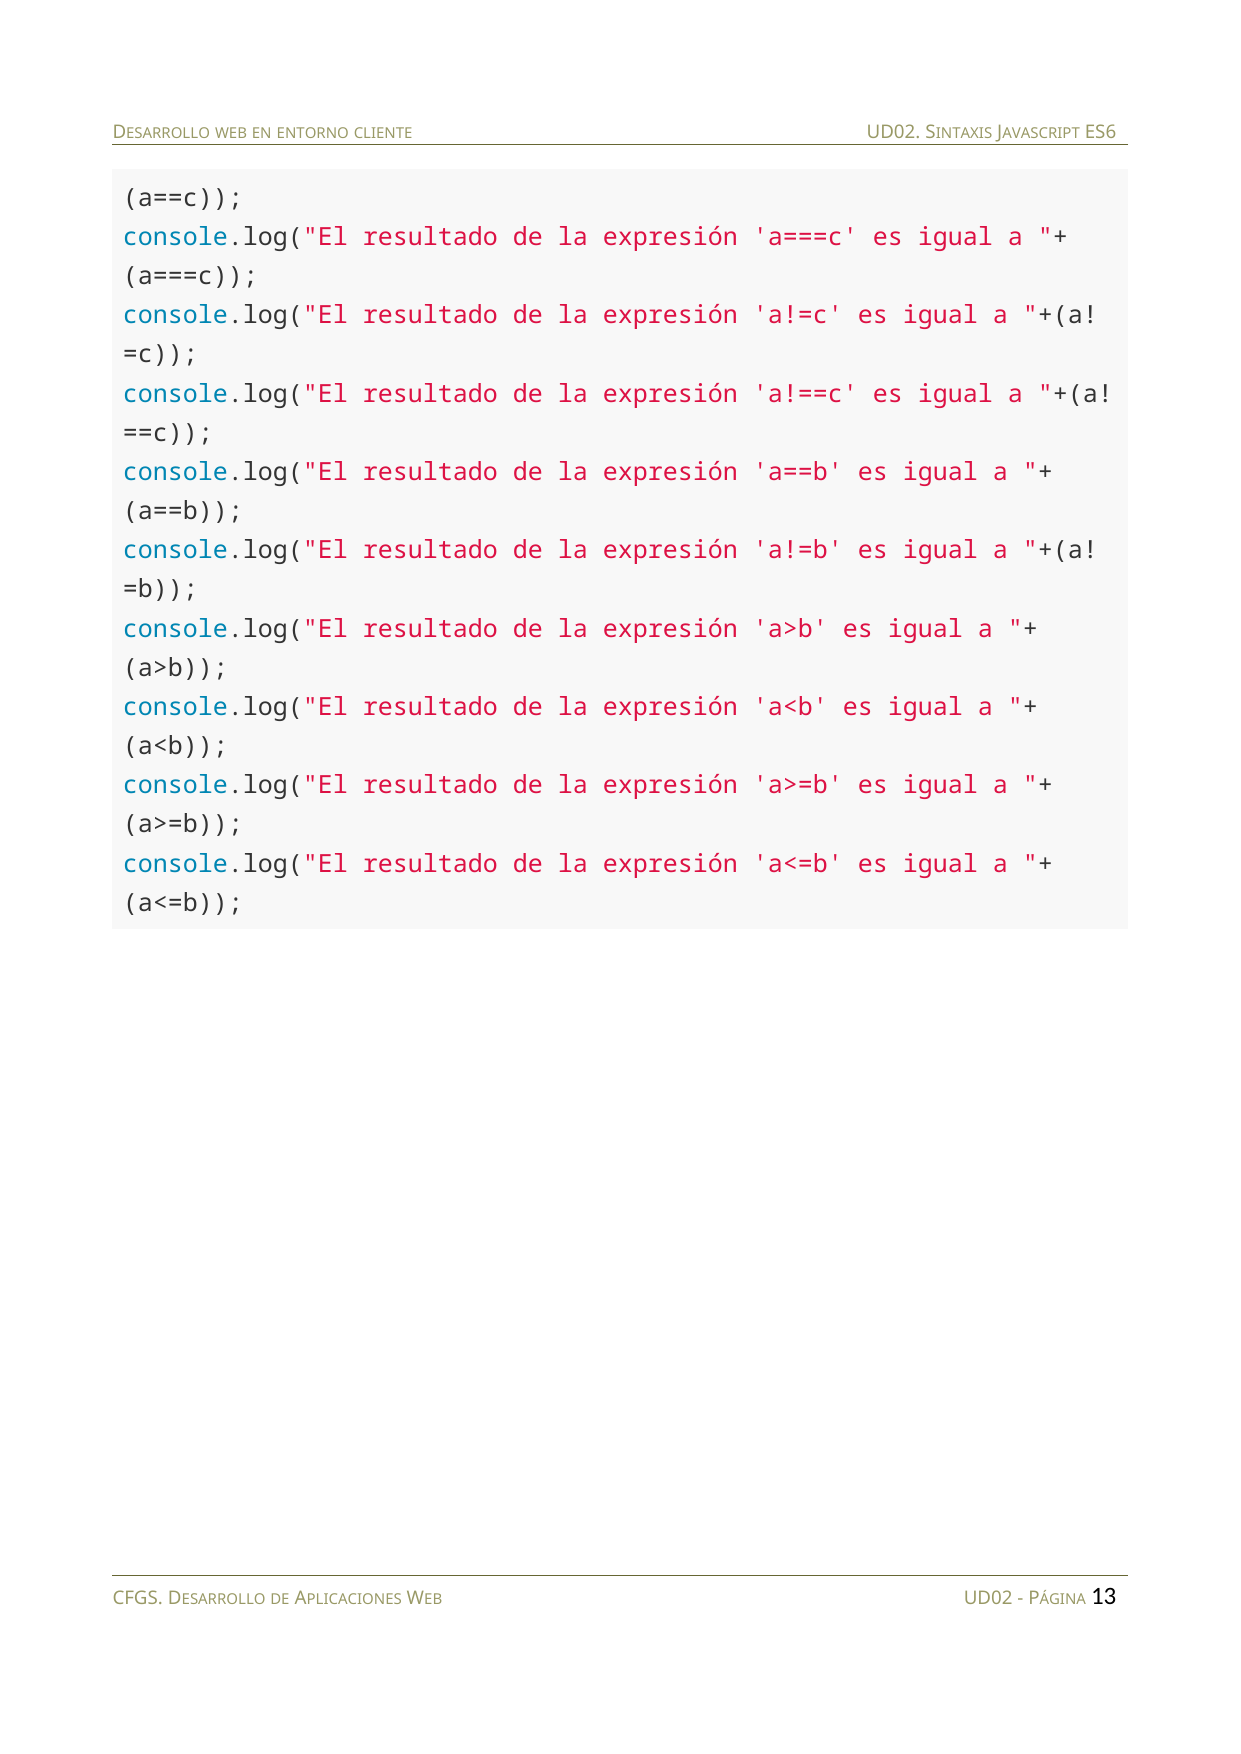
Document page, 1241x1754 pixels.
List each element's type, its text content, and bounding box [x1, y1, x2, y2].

table_header (a==c)); console.log("El resultado de la expresión 'a===c' es igual a "+(a===c)); console.log("El resultado de la expresión 'a!=c' es igual a "+(a!=c)); console.log("El resultado de la expresión 'a!==c' es igual a "+(a!==c)); console.log("El resultado de la expresión 'a==b' es igual a "+(a==b)); console.log("El resultado de la expresión 'a!=b' es igual a "+(a!=b)); console.log("El resultado de la expresión 'a>b' es igual a "+(a>b)); console.log("El resultado de la expresión 'a<b' es igual a "+(a<b)); console.log("El resultado de la expresión 'a>=b' es igual a "+(a>=b)); console.log("El resultado de la expresión 'a<=b' es igual a "+(a<=b)); [112, 169, 1128, 929]
